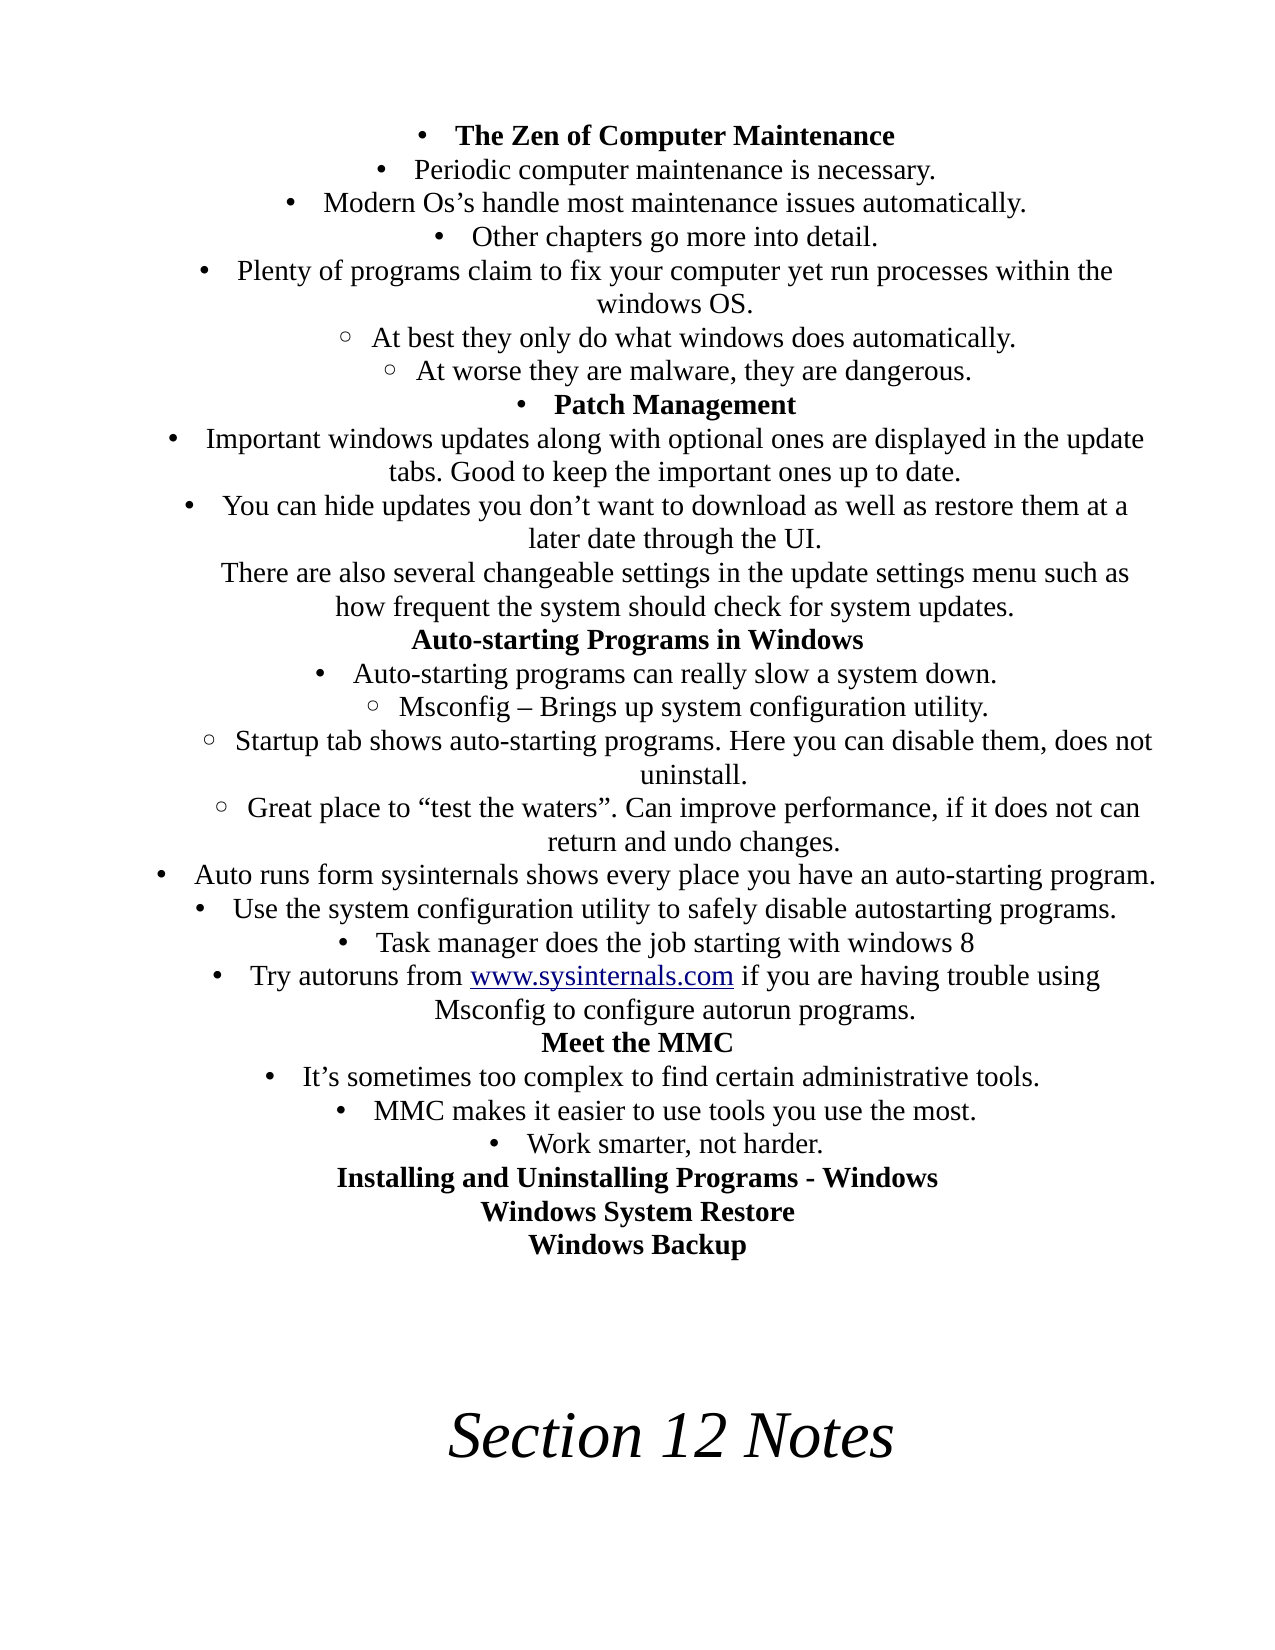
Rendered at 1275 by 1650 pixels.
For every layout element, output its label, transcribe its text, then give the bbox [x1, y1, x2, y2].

list Try autoruns from www.sysinternals.com if you are having trouble using Msconfig to configure autorun programs. [156, 958, 1157, 1026]
list MMC makes it easier to use tools you use the most. [156, 1093, 1157, 1126]
list Use the system configuration utility to safely disable autostarting programs. [156, 891, 1157, 925]
list Auto runs form sysinternals shows every place you have an auto-starting program. [156, 857, 1157, 891]
text Windows System Restore [118, 1194, 1157, 1227]
list Msconfig – Brings up system configuration utility. [193, 689, 1157, 723]
list Task manager does the job starting with windows 8 [156, 925, 1157, 958]
text Installing and Uninstalling Programs - Windows [118, 1160, 1157, 1194]
list Periodic computer maintenance is necessary. [156, 152, 1157, 185]
list Plenty of programs claim to fix your computer yet run processes within the windows OS. [156, 253, 1157, 320]
list Work smarter, not harder. [156, 1126, 1157, 1160]
list You can hide updates you don’t want to download as well as restore them at a later date through the UI. [156, 488, 1157, 555]
list At best they only do what windows does automatically. [193, 320, 1157, 353]
list Important windows updates along with optional ones are displayed in the update tabs. Good to keep the important ones up to date. [156, 421, 1157, 488]
list At worse they are malware, they are dangerous. [193, 353, 1157, 387]
list There are also several changeable settings in the update settings menu such as how frequent the system should check for system updates. [156, 555, 1157, 622]
list Startup tab shows auto-starting programs. Here you can disable them, does not uninstall. [193, 723, 1157, 790]
list The Zen of Computer Maintenance [156, 118, 1157, 152]
text Meet the MMC [118, 1026, 1157, 1059]
list Auto-starting programs can really slow a system down. [156, 656, 1157, 689]
list Patch Management [156, 387, 1157, 421]
list Great place to “test the waters”. Can improve performance, if it does not can return and undo changes. [193, 790, 1157, 857]
list Other chapters go more into detail. [156, 219, 1157, 253]
list Section 12 Notes [156, 1395, 1157, 1472]
list It’s sometimes too complex to find certain administrative tools. [156, 1059, 1157, 1093]
text Windows Backup [118, 1227, 1157, 1261]
list Modern Os’s handle most maintenance issues automatically. [156, 185, 1157, 219]
text Auto-starting Programs in Windows [118, 622, 1157, 656]
